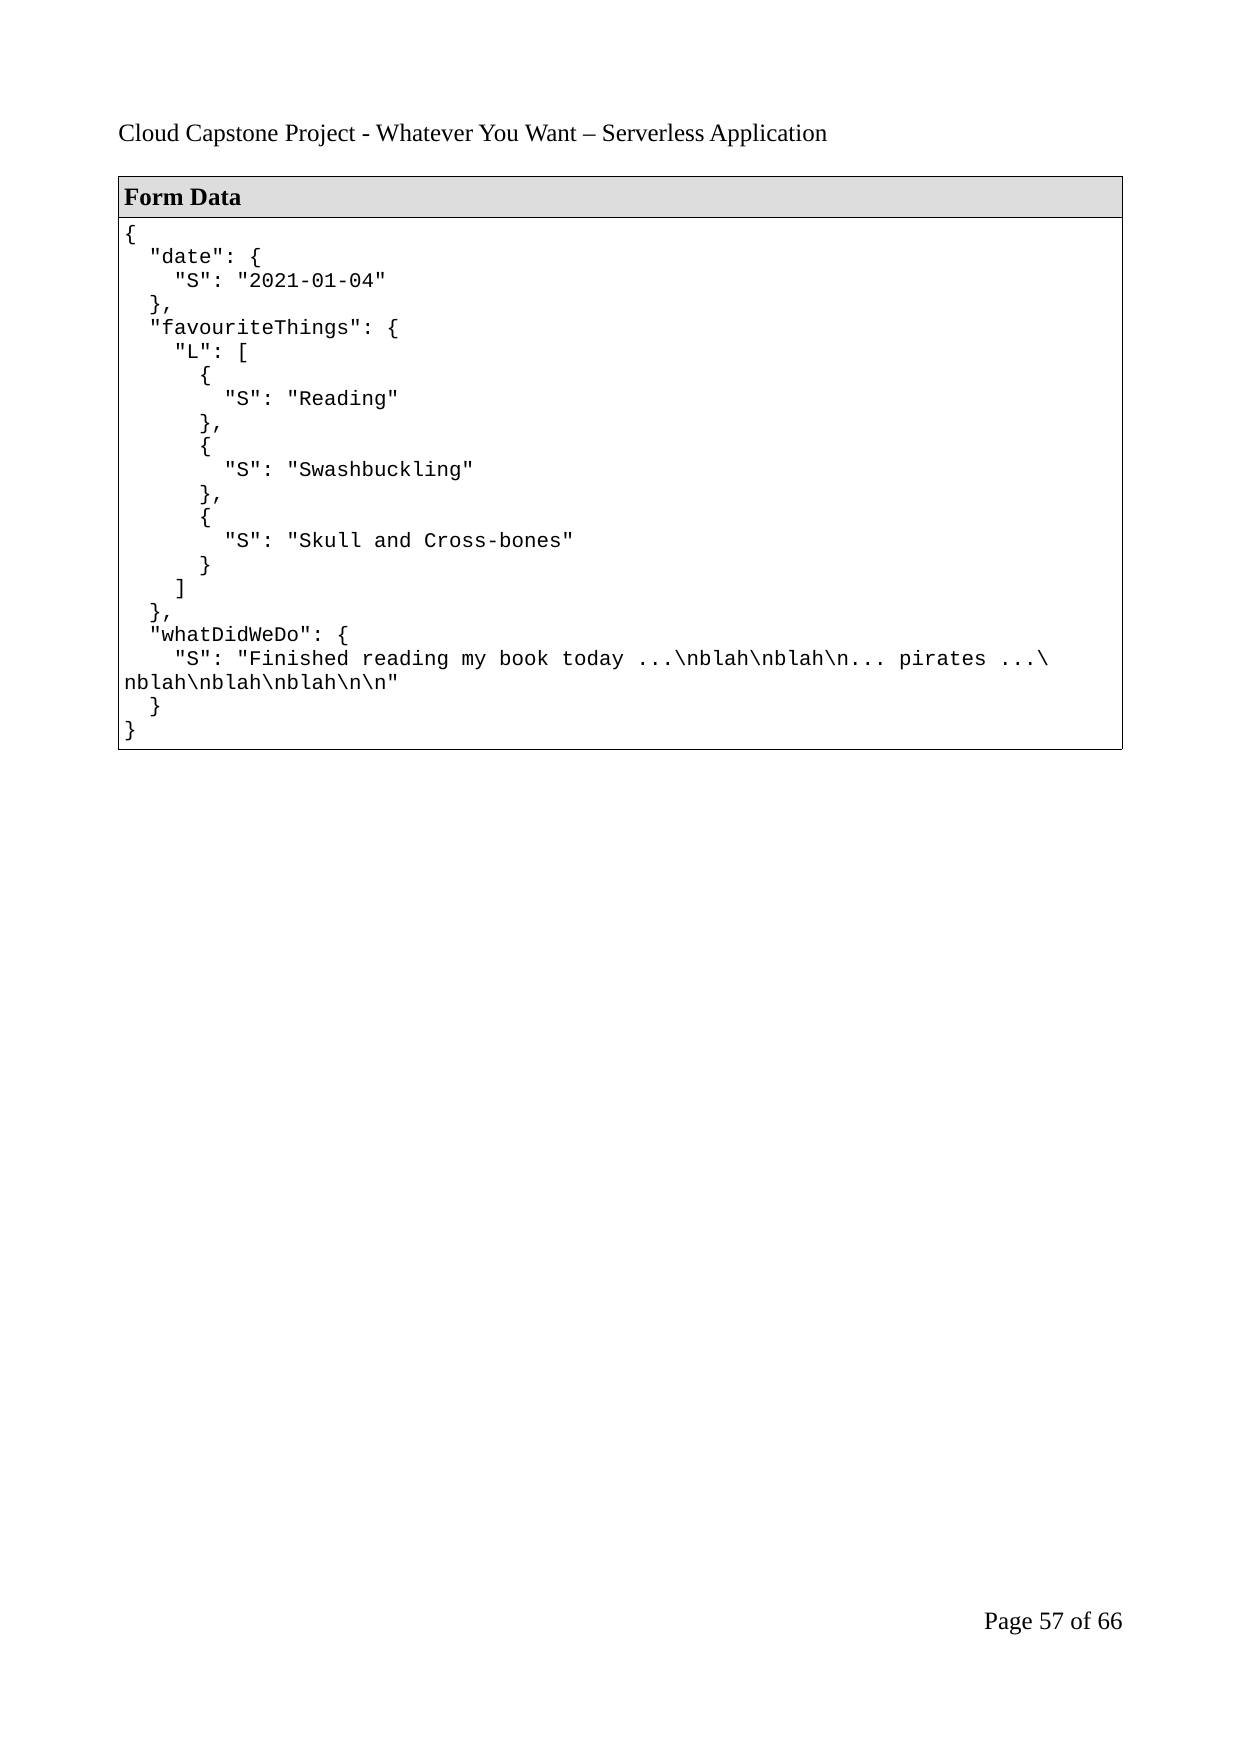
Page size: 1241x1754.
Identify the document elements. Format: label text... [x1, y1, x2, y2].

table_cell { "date": { "S": "2021-01-04" }, "favouriteThings": { "L": [ { "S": "Reading" }, { "S": "Swashbuckling" }, { "S": "Skull and Cross-bones" } ] }, "whatDidWeDo": { "S": "Finished reading my book today ...\nblah\nblah\n... pirates ...\nblah\nblah\nblah\n\n" } } [119, 218, 1122, 748]
table_header Form Data [119, 177, 1122, 217]
